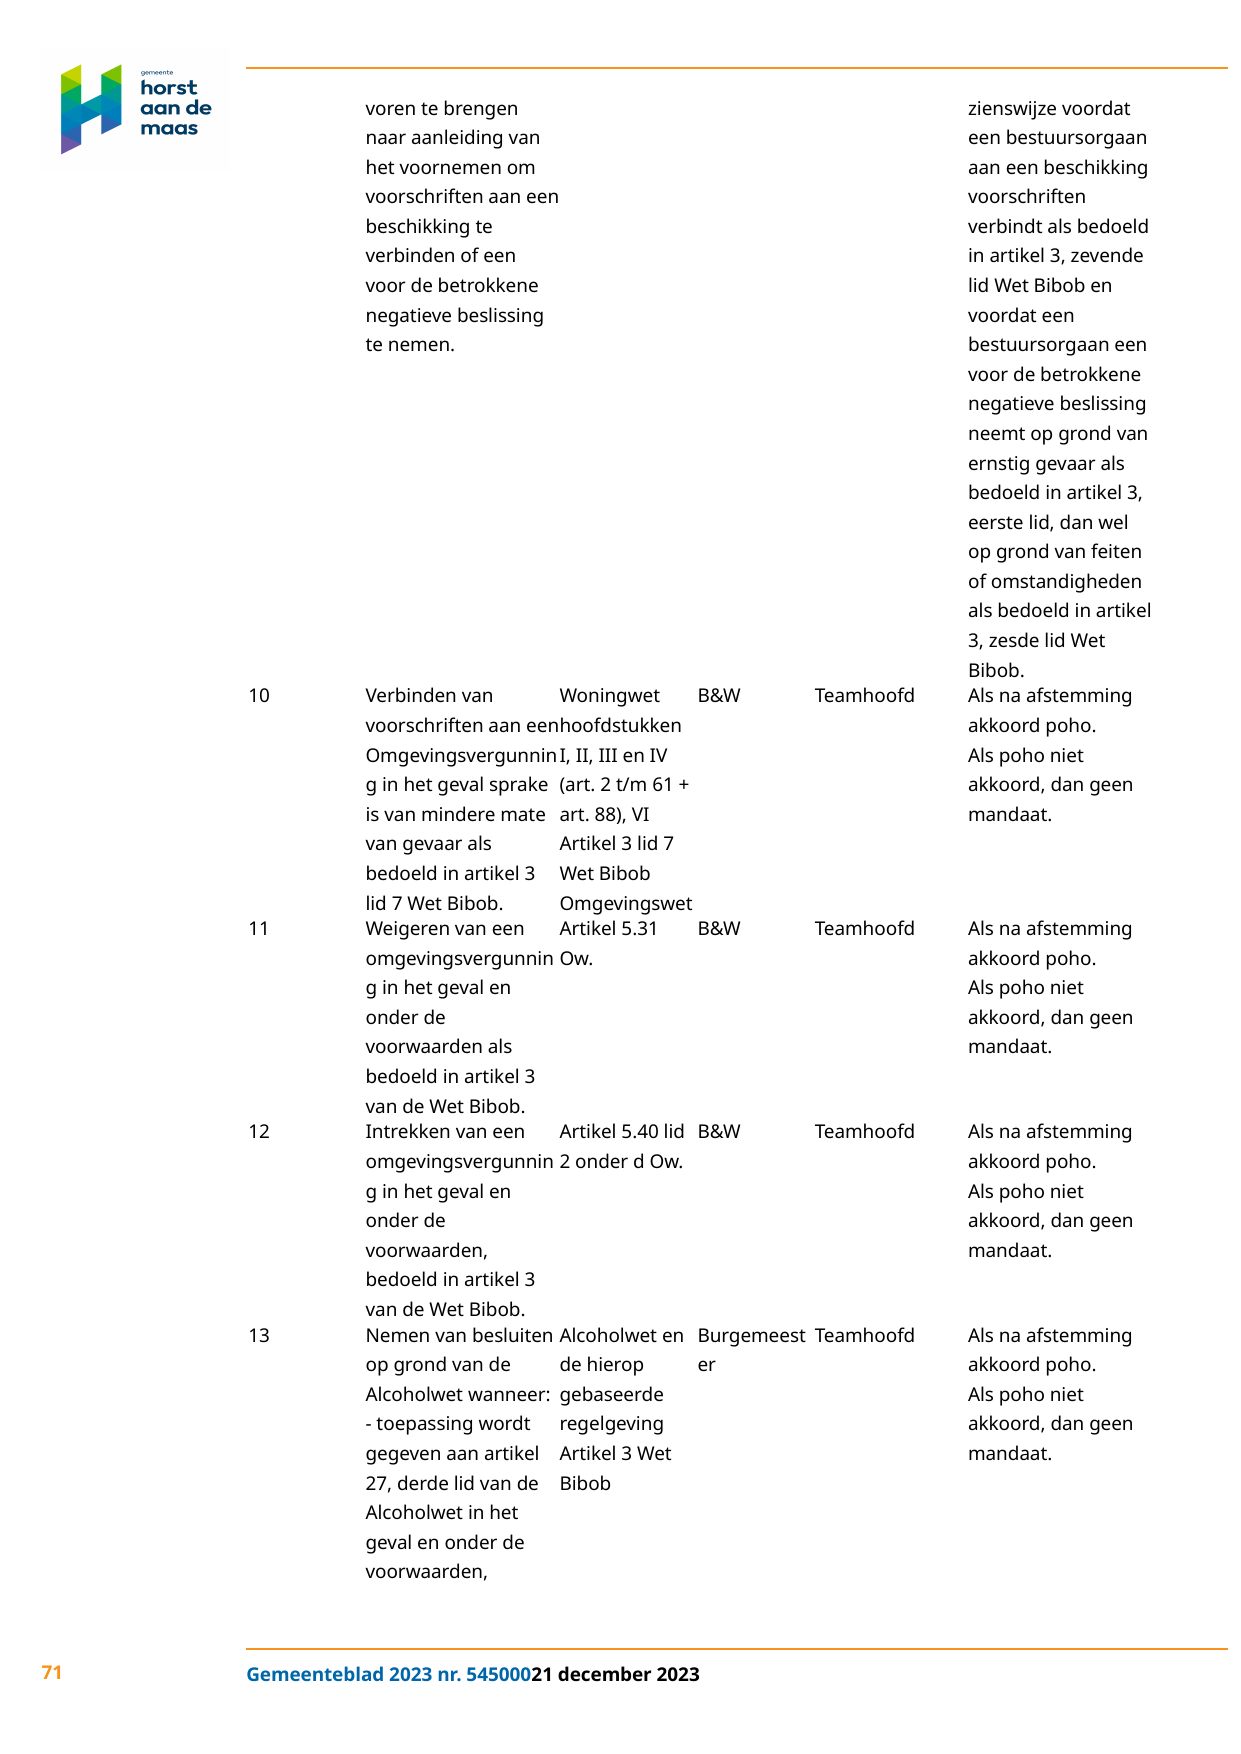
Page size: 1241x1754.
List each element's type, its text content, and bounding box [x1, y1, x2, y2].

table_cell Als na afstemming akkoord poho. Als poho niet akkoord, dan geen mandaat. [968, 1322, 1152, 1584]
table_cell Alcoholwet en de hierop gebaseerde regelgeving Artikel 3 Wet Bibob [559, 1322, 697, 1584]
table_cell [815, 95, 968, 683]
table_cell [697, 95, 814, 683]
table_cell B&W [697, 683, 814, 915]
table_cell Weigeren van een omgevingsvergunning in het geval en onder de voorwaarden als bedoeld in artikel 3 van de Wet Bibob. [365, 915, 559, 1119]
table_cell Nemen van besluiten op grond van de Alcoholwet wanneer: - toepassing wordt gegeven aan artikel 27, derde lid van de Alcoholwet in het geval en onder de voorwaarden, [365, 1322, 559, 1584]
table_cell [559, 95, 697, 683]
table_cell Burgemeester [697, 1322, 814, 1584]
table_cell Artikel 5.40 lid 2 onder d Ow. [559, 1119, 697, 1322]
table_cell voren te brengen naar aanleiding van het voornemen om voorschriften aan een beschikking te verbinden of een voor de betrokkene negatieve beslissing te nemen. [365, 95, 559, 683]
table_cell Woningwet hoofdstukken I, II, III en IV (art. 2 t/m 61 + art. 88), VI Artikel 3 lid 7 Wet Bibob Omgevingswet [559, 683, 697, 915]
table_cell Teamhoofd [815, 683, 968, 915]
table_cell Teamhoofd [815, 1322, 968, 1584]
table_cell B&W [697, 915, 814, 1119]
table_cell Als na afstemming akkoord poho. Als poho niet akkoord, dan geen mandaat. [968, 683, 1152, 915]
table_cell Teamhoofd [815, 1119, 968, 1322]
table_cell 10 [248, 683, 365, 915]
table_cell Artikel 5.31 Ow. [559, 915, 697, 1119]
table_cell Als na afstemming akkoord poho. Als poho niet akkoord, dan geen mandaat. [968, 915, 1152, 1119]
table_cell 12 [248, 1119, 365, 1322]
table_cell 11 [248, 915, 365, 1119]
table_cell Verbinden van voorschriften aan een Omgevingsvergunning in het geval sprake is van mindere mate van gevaar als bedoeld in artikel 3 lid 7 Wet Bibob. [365, 683, 559, 915]
table_cell Als na afstemming akkoord poho. Als poho niet akkoord, dan geen mandaat. [968, 1119, 1152, 1322]
picture [41, 47, 231, 172]
table_cell Teamhoofd [815, 915, 968, 1119]
table_cell [248, 95, 365, 683]
table_cell zienswijze voordat een bestuursorgaan aan een beschikking voorschriften verbindt als bedoeld in artikel 3, zevende lid Wet Bibob en voordat een bestuursorgaan een voor de betrokkene negatieve beslissing neemt op grond van ernstig gevaar als bedoeld in artikel 3, eerste lid, dan wel op grond van feiten of omstandigheden als bedoeld in artikel 3, zesde lid Wet Bibob. [968, 95, 1152, 683]
table_cell B&W [697, 1119, 814, 1322]
table_cell Intrekken van een omgevingsvergunning in het geval en onder de voorwaarden, bedoeld in artikel 3 van de Wet Bibob. [365, 1119, 559, 1322]
table_cell 13 [248, 1322, 365, 1584]
